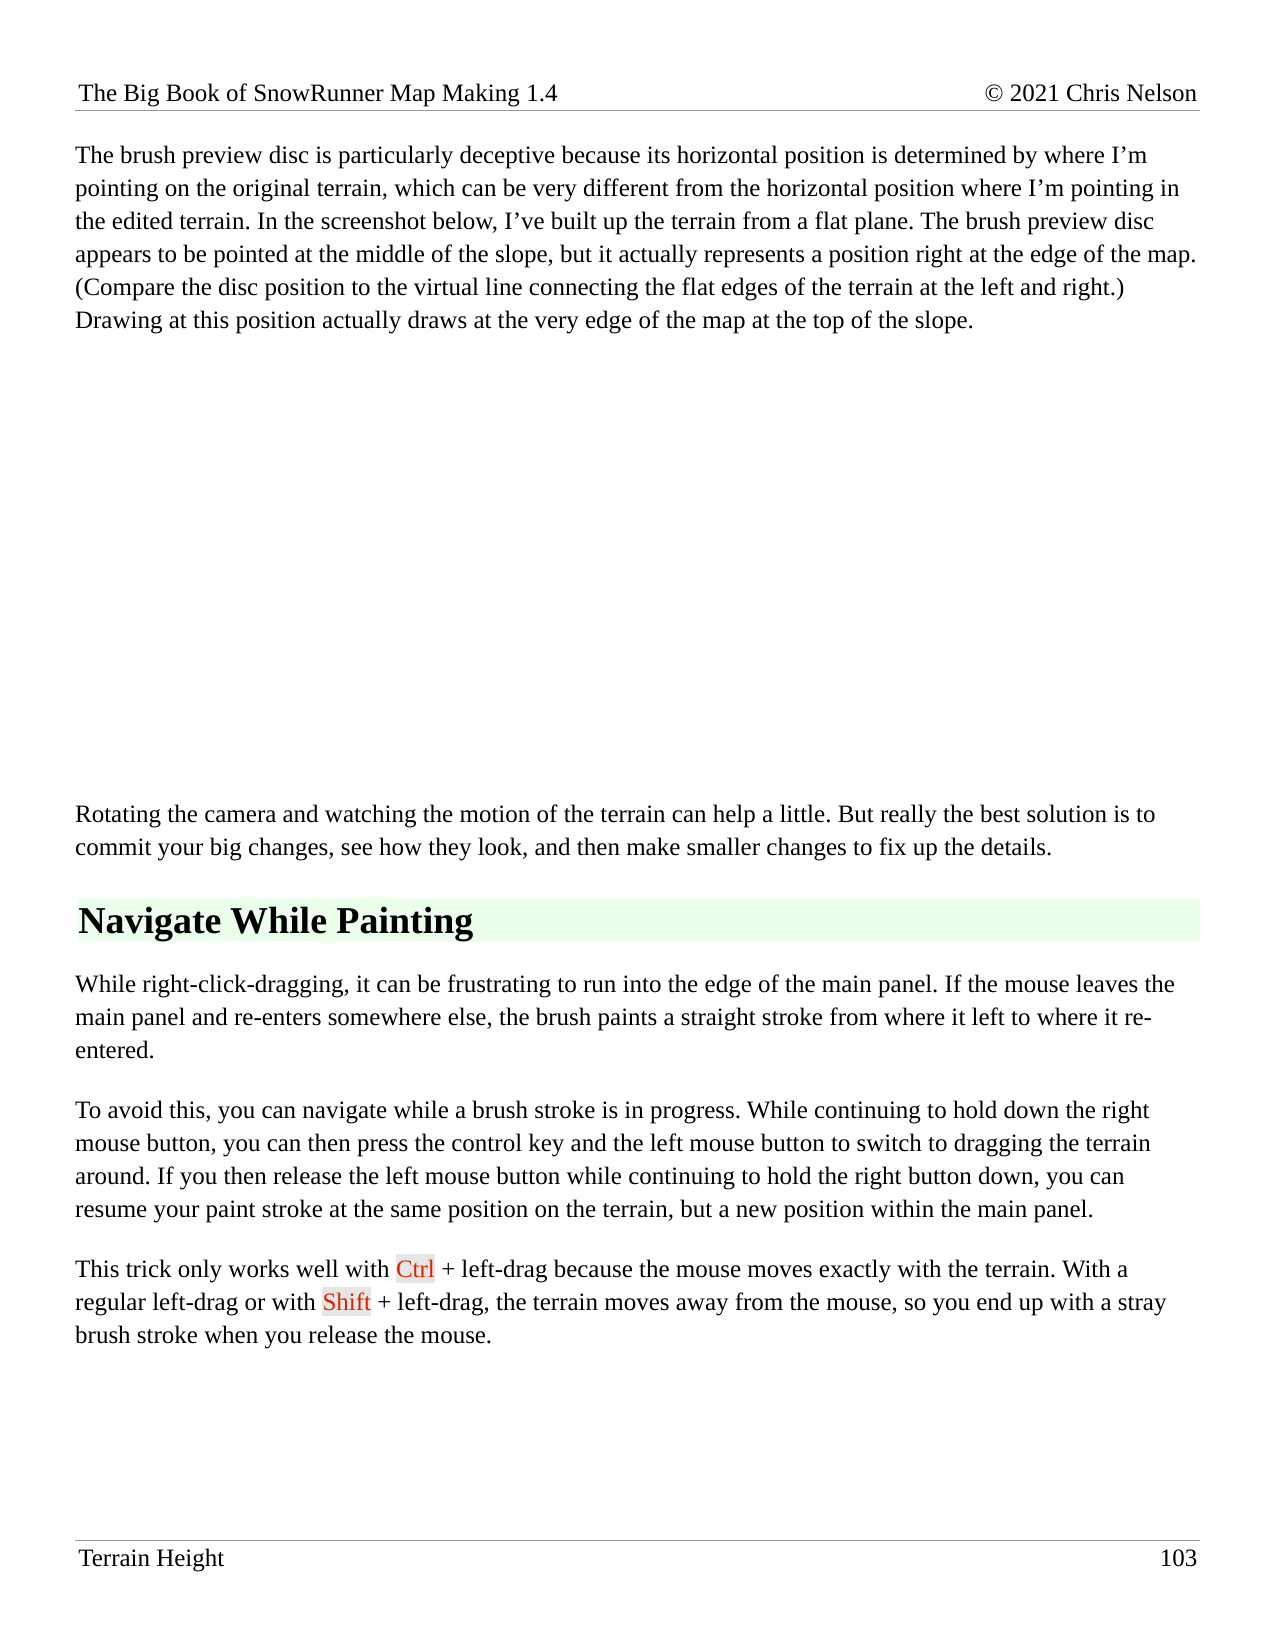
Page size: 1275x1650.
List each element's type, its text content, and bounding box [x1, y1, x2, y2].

text Rotating the camera and watching the motion of the terrain can help a little. But really the best solution is to commit your big changes, see how they look, and then make smaller changes to fix up the details. [75, 799, 1200, 861]
text While right-click-dragging, it can be frustrating to run into the edge of the main panel. If the mouse leaves the main panel and re-enters somewhere else, the brush paints a straight stroke from where it left to where it re-entered. [75, 969, 1200, 1064]
text The brush preview disc is particularly deceptive because its horizontal position is determined by where I’m pointing on the original terrain, which can be very different from the horizontal position where I’m pointing in the edited terrain. In the screenshot below, I’ve built up the terrain from a flat plane. The brush preview disc appears to be pointed at the middle of the slope, but it actually represents a position right at the edge of the map. (Compare the disc position to the virtual line connecting the flat edges of the terrain at the left and right.) Drawing at this position actually draws at the very edge of the map at the top of the slope. [75, 140, 1200, 334]
text To avoid this, you can navigate while a brush stroke is in progress. While continuing to hold down the right mouse button, you can then press the control key and the left mouse button to switch to dragging the terrain around. If you then release the left mouse button while continuing to hold the right button down, you can resume your paint stroke at the same position on the terrain, but a new position within the main panel. [75, 1095, 1200, 1223]
subtitle Navigate While Painting [78, 898, 1200, 942]
text This trick only works well with Ctrl + left-drag because the mouse moves exactly with the terrain. With a regular left-drag or with Shift + left-drag, the terrain moves away from the mouse, so you end up with a stray brush stroke when you release the mouse. [75, 1254, 1200, 1349]
